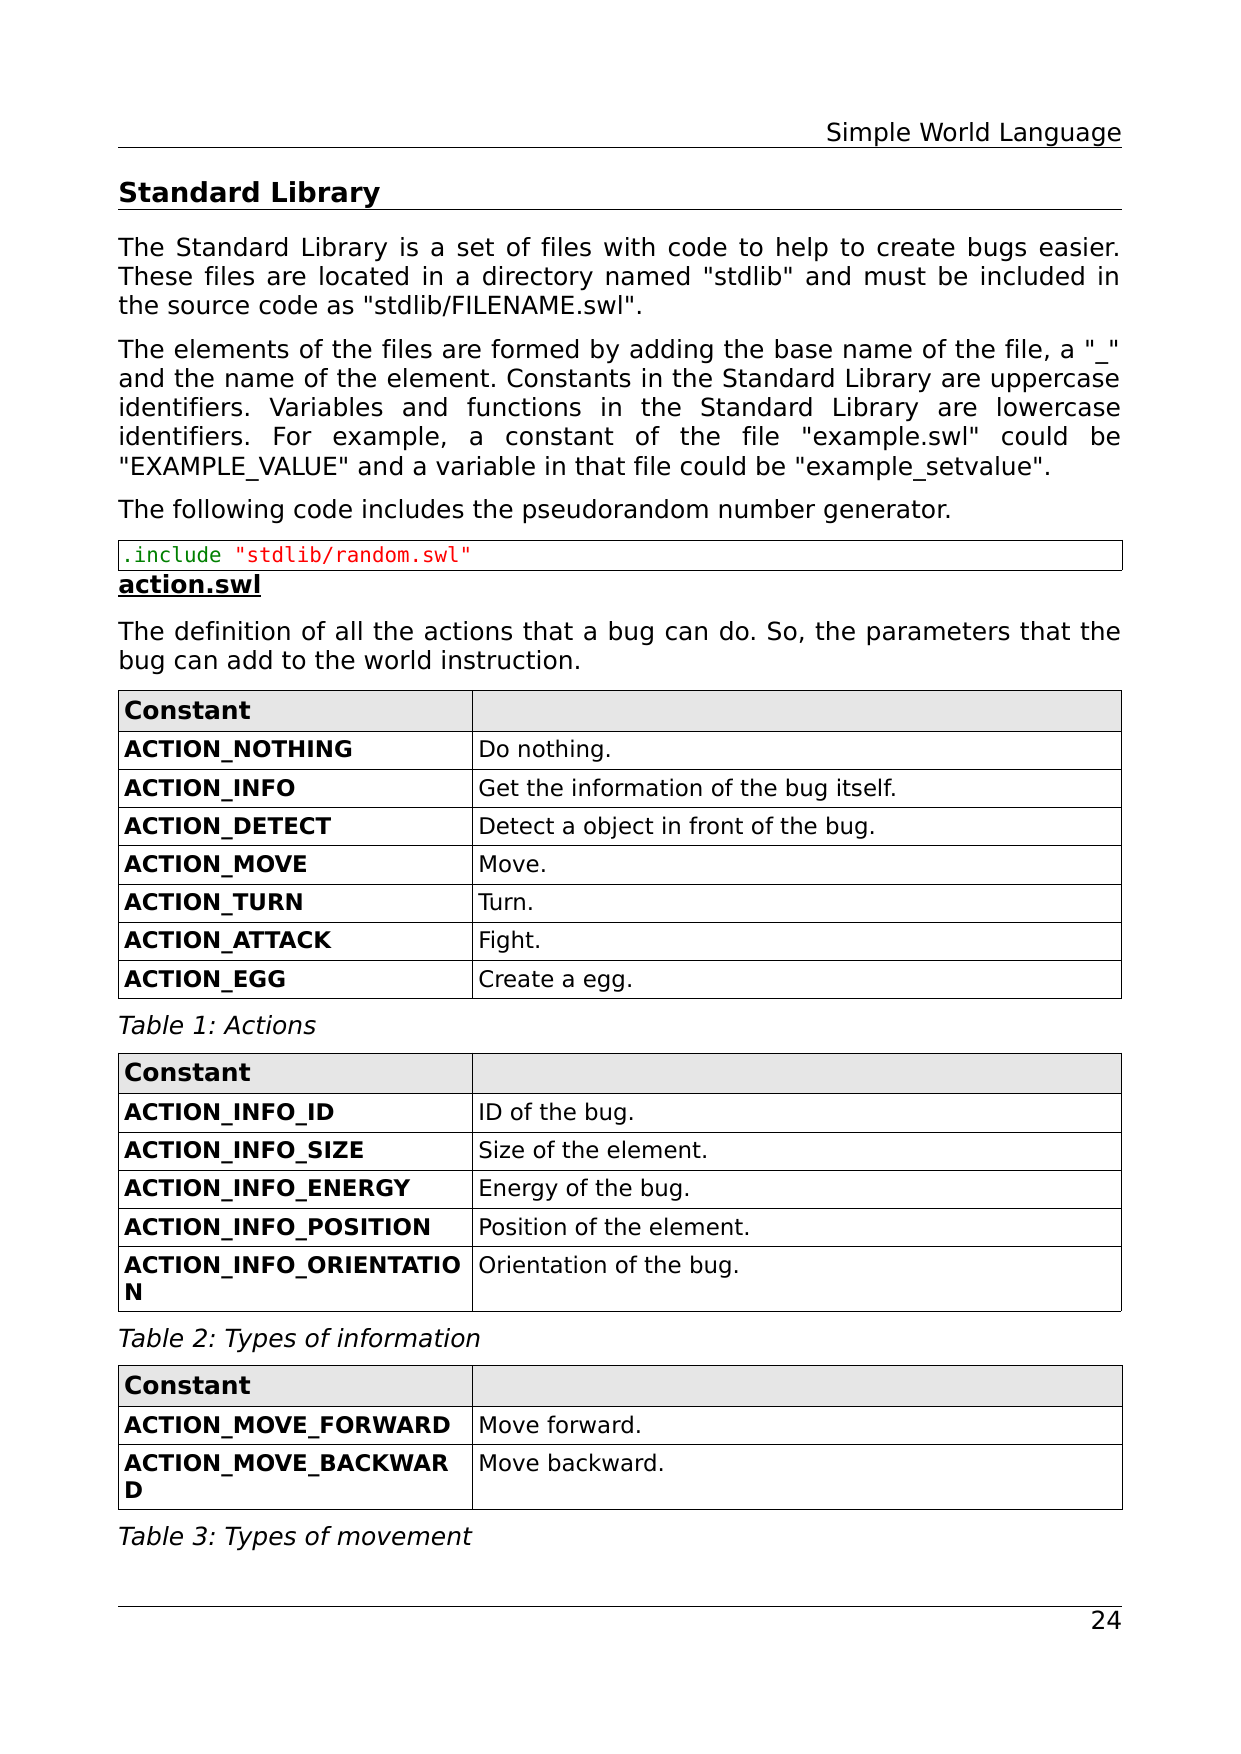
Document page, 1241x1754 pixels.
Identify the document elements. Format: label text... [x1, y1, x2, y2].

text .include "stdlib/random.swl" [119, 541, 1122, 570]
table_cell Turn. [473, 885, 1121, 922]
table_cell ACTION_INFO_ID [119, 1094, 472, 1132]
table_cell Move forward. [473, 1407, 1122, 1444]
text Table 1: Actions [118, 1011, 1122, 1040]
table_cell ACTION_TURN [119, 885, 472, 922]
table_cell Orientation of the bug. [473, 1247, 1121, 1311]
table_header Constant [119, 691, 472, 731]
table_cell Position of the element. [473, 1209, 1121, 1246]
text Table 3: Types of movement [118, 1522, 1122, 1551]
table_header Constant [119, 1366, 472, 1406]
table_cell ACTION_EGG [119, 961, 472, 998]
table_cell Do nothing. [473, 732, 1121, 769]
table_cell Create a egg. [473, 961, 1121, 998]
table_cell ACTION_MOVE_BACKWARD [119, 1445, 472, 1509]
table_cell ACTION_ATTACK [119, 923, 472, 960]
table_cell ACTION_INFO_SIZE [119, 1133, 472, 1170]
text The following code includes the pseudorandom number generator. [118, 496, 1122, 525]
table_cell Fight. [473, 923, 1121, 960]
table_cell ACTION_DETECT [119, 808, 472, 845]
table_cell ACTION_INFO_ORIENTATION [119, 1247, 472, 1311]
table_cell ACTION_NOTHING [119, 732, 472, 769]
table_cell ID of the bug. [473, 1094, 1121, 1132]
table_cell Move. [473, 846, 1121, 884]
table_header Constant [119, 1054, 472, 1093]
table_cell ACTION_MOVE [119, 846, 472, 884]
text Table 2: Types of information [118, 1324, 1122, 1353]
table_cell Move backward. [473, 1445, 1122, 1509]
title Standard Library [118, 177, 1122, 209]
text The definition of all the actions that a bug can do. So, the parameters that the bug can add to the world instruction. [118, 617, 1122, 675]
table_cell ACTION_INFO_POSITION [119, 1209, 472, 1246]
table_header [473, 691, 1121, 731]
table_cell Detect a object in front of the bug. [473, 808, 1121, 845]
table_cell Size of the element. [473, 1133, 1121, 1170]
table_cell ACTION_INFO [119, 770, 472, 807]
title action.swl [118, 571, 1122, 599]
table_cell Energy of the bug. [473, 1171, 1121, 1208]
text The elements of the files are formed by adding the base name of the file, a "_" and the name of the element. Constants in the Standard Library are uppercase identifiers. Variables and functions in the Standard Library are lowercase identifiers. For example, a constant of the file "example.swl" could be "EXAMPLE_VALUE" and a variable in that file could be "example_setvalue". [118, 335, 1122, 481]
table_header [473, 1054, 1121, 1093]
table_header [473, 1366, 1122, 1406]
table_cell Get the information of the bug itself. [473, 770, 1121, 807]
table_cell ACTION_MOVE_FORWARD [119, 1407, 472, 1444]
text The Standard Library is a set of files with code to help to create bugs easier. These files are located in a directory named "stdlib" and must be included in the source code as "stdlib/FILENAME.swl". [118, 233, 1122, 320]
table_cell ACTION_INFO_ENERGY [119, 1171, 472, 1208]
